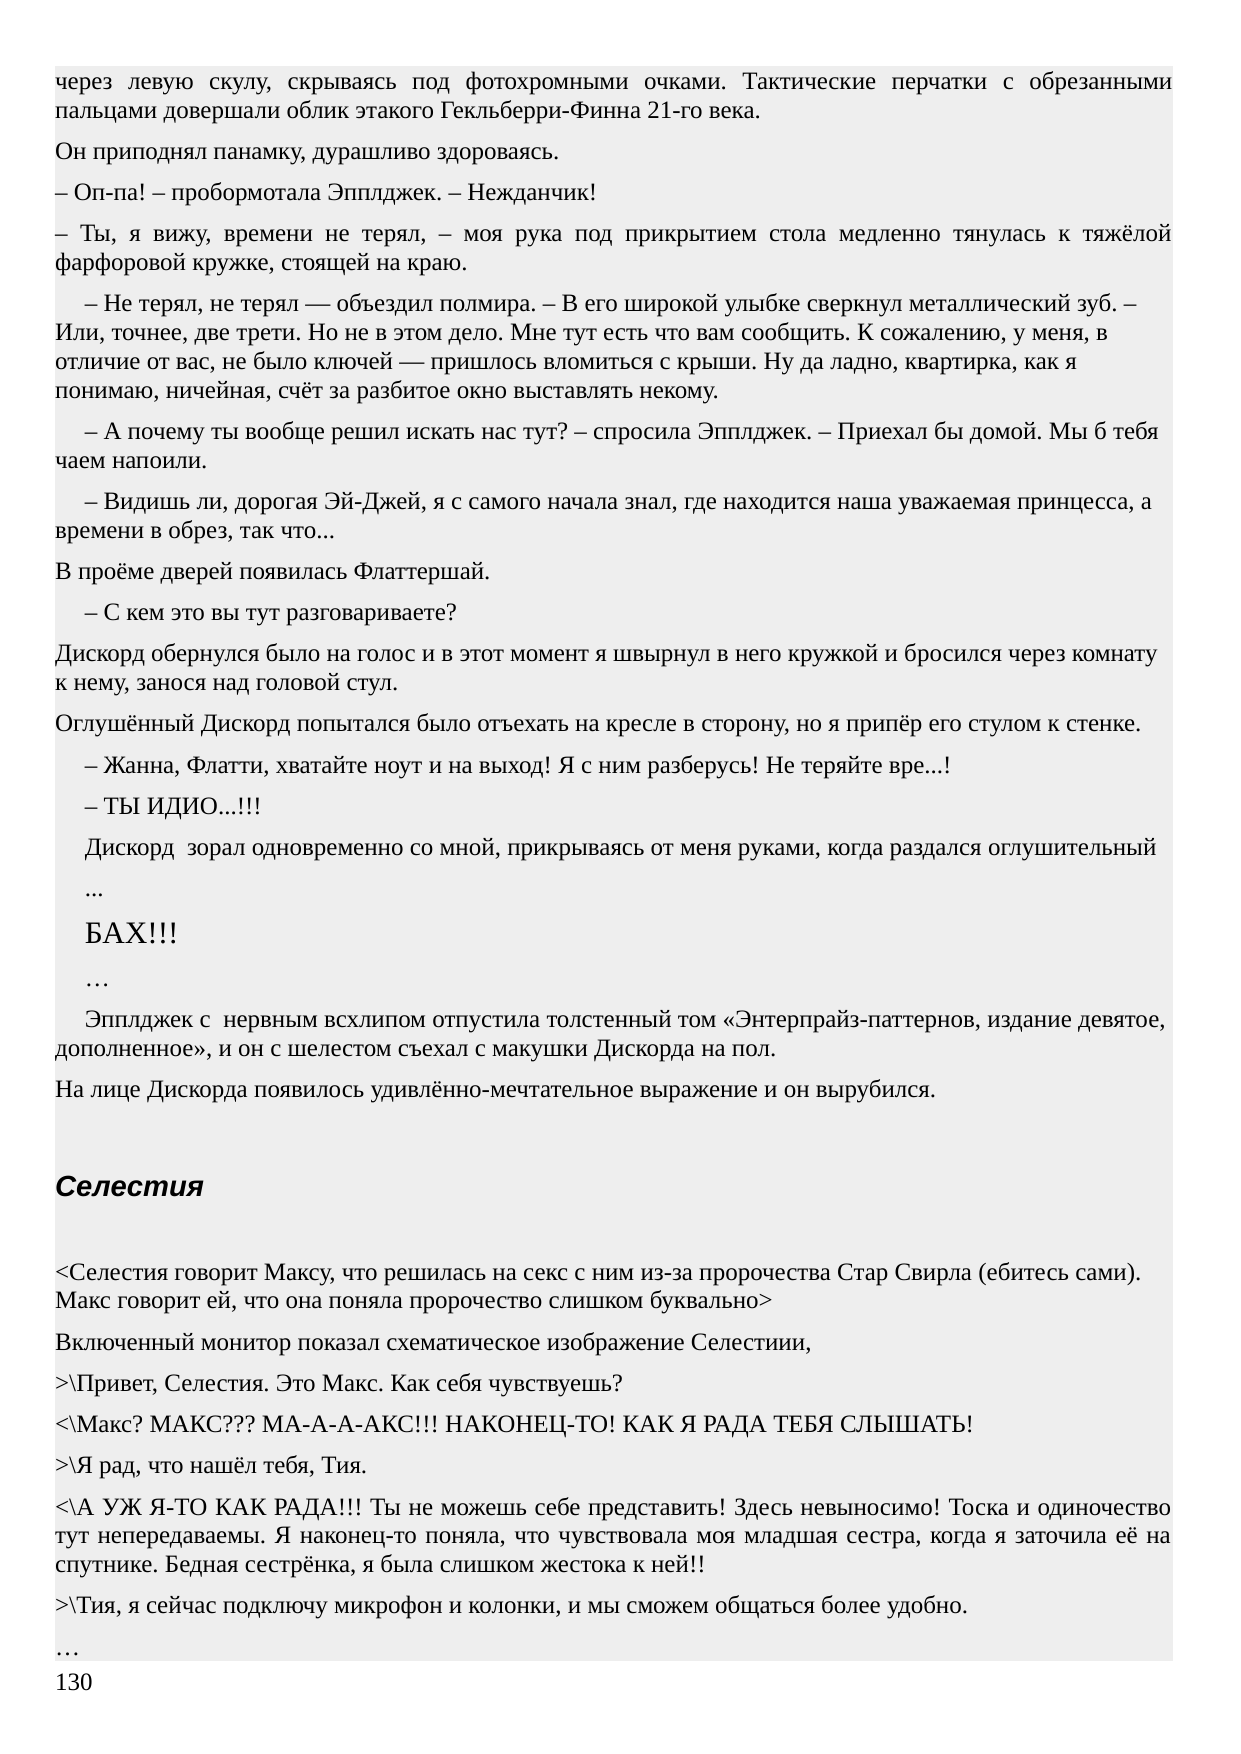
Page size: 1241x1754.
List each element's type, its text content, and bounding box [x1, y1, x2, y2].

text В проёме дверей появилась Флаттершай. [55, 556, 1173, 585]
text На лице Дискорда появилось удивлённо-мечтательное выражение и он вырубился. [55, 1074, 1173, 1103]
text <\Макс? МАКС??? МА-А-А-АКС!!! НАКОНЕЦ-ТО! КАК Я РАДА ТЕБЯ СЛЫШАТЬ! [55, 1409, 1173, 1438]
text ... [55, 873, 1173, 902]
text – Жанна, Флатти, хватайте ноут и на выход! Я с ним разберусь! Не теряйте вре...! [55, 750, 1173, 778]
text – Оп-па! – пробормотала Эпплджек. – Нежданчик! [55, 177, 1173, 206]
text через левую скулу, скрываясь под фотохромными очками. Тактические перчатки с обрезанными пальцами довершали облик этакого Гекльберри-Финна 21-го века. [55, 66, 1173, 123]
text – Не терял, не терял — объездил полмира. – В его широкой улыбке сверкнул металлический зуб. – Или, точнее, две трети. Но не в этом дело. Мне тут есть что вам сообщить. К сожалению, у меня, в отличие от вас, не было ключей — пришлось вломиться с крыши. Ну да ладно, квартирка, как я понимаю, ничейная, счёт за разбитое окно выставлять некому. [55, 288, 1173, 403]
text <\А УЖ Я-ТО КАК РАДА!!! Ты не можешь себе представить! Здесь невыносимо! Тоска и одиночество тут непередаваемы. Я наконец-то поняла, что чувствовала моя младшая сестра, когда я заточила её на спутнике. Бедная сестрёнка, я была слишком жестока к ней!! [55, 1492, 1173, 1578]
text … [55, 963, 1173, 992]
subtitle Селестия [55, 1169, 1173, 1203]
text Оглушённый Дискорд попытался было отъехать на кресле в сторону, но я припёр его стулом к стенке. [55, 708, 1173, 737]
list Дискорд обернулся было на голос и в этот момент я швырнул в него кружкой и бросился через комнату к нему, занося над головой стул. [55, 638, 1173, 696]
text БАХ!!! [55, 915, 1173, 951]
text – С кем это вы тут разговариваете? [55, 597, 1173, 626]
text Дискорд зорал одновременно со мной, прикрываясь от меня руками, когда раздался оглушительный [55, 832, 1173, 861]
text >\Я рад, что нашёл тебя, Тия. [55, 1451, 1173, 1479]
text Эпплджек с нервным всхлипом отпустила толстенный том «Энтерпрайз-паттернов, издание девятое, дополненное», и он с шелестом съехал с макушки Дискорда на пол. [55, 1004, 1173, 1062]
text – А почему ты вообще решил искать нас тут? – спросила Эпплджек. – Приехал бы домой. Мы б тебя чаем напоили. [55, 416, 1173, 473]
text Включенный монитор показал схематическое изображение Селестиии, [55, 1327, 1173, 1356]
text … [55, 1632, 1173, 1661]
text – Видишь ли, дорогая Эй-Джей, я с самого начала знал, где находится наша уважаемая принцесса, а времени в обрез, так что... [55, 486, 1173, 543]
text <Селестия говорит Максу, что решилась на секс с ним из-за пророчества Стар Свирла (ебитесь сами). Макс говорит ей, что она поняла пророчество слишком буквально> [55, 1257, 1173, 1314]
text – Ты, я вижу, времени не терял, – моя рука под прикрытием стола медленно тянулась к тяжёлой фарфоровой кружке, стоящей на краю. [55, 218, 1173, 276]
text Он приподнял панамку, дурашливо здороваясь. [55, 136, 1173, 165]
text – ТЫ ИДИО...!!! [55, 791, 1173, 820]
text >\Привет, Селестия. Это Макс. Как себя чувствуешь? [55, 1368, 1173, 1397]
text >\Тия, я сейчас подключу микрофон и колонки, и мы сможем общаться более удобно. [55, 1591, 1173, 1619]
